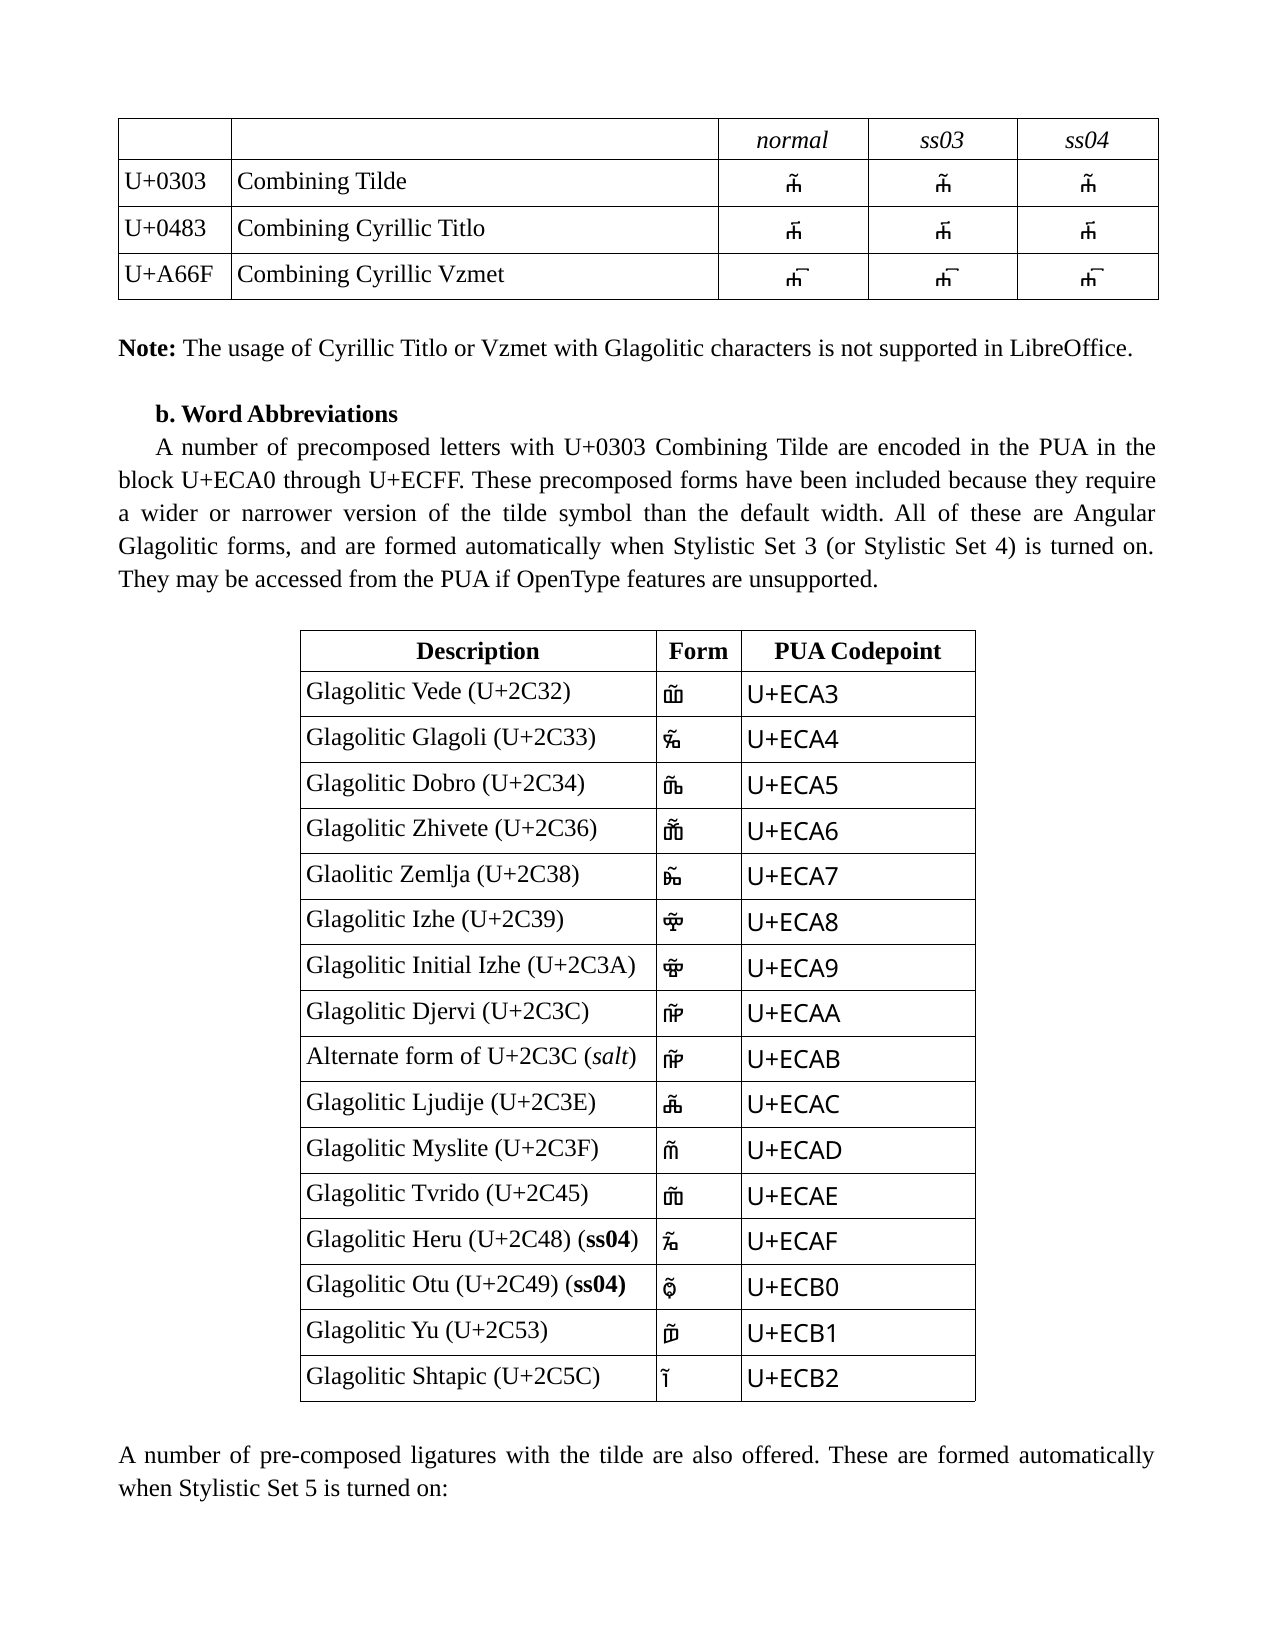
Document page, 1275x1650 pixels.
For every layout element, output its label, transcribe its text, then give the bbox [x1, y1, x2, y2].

table_header Form [657, 631, 741, 671]
table_cell U+ECA9 [742, 945, 975, 990]
table_cell U+0483 [119, 207, 231, 252]
table_cell ⰰ꙯ [719, 254, 868, 299]
table_cell Combining Cyrillic Titlo [232, 207, 718, 252]
table_cell ⰿ̃ [657, 1128, 741, 1172]
table_cell Glagolitic Ljudije (U+2C3E) [301, 1082, 656, 1127]
table_header Description [301, 631, 656, 671]
table_cell U+ECAB [742, 1037, 975, 1081]
table_cell Glagolitic Vede (U+2C32) [301, 672, 656, 716]
table_header [232, 119, 718, 159]
table_cell U+ECAF [742, 1219, 975, 1264]
table_cell Glagolitic Glagoli (U+2C33) [301, 717, 656, 762]
text Note: The usage of Cyrillic Titlo or Vzmet with Glagolitic characters is not supported in LibreOffice. [118, 333, 1157, 362]
table_cell Glagolitic Djervi (U+2C3C) [301, 991, 656, 1036]
table_cell ⰴ̃ [657, 763, 741, 807]
table_cell ⱓ̃ [657, 1310, 741, 1355]
table_cell U+ECA7 [742, 854, 975, 899]
table_cell U+ECA8 [742, 900, 975, 944]
table_cell U+ECB2 [742, 1356, 975, 1401]
table_cell ⰳ̃ [657, 717, 741, 762]
table_cell U+ECB0 [742, 1265, 975, 1309]
table_cell ⰰ҃ [1018, 207, 1158, 252]
table_cell Glagolitic Initial Izhe (U+2C3A) [301, 945, 656, 990]
table_cell Alternate form of U+2C3C (salt) [301, 1037, 656, 1081]
table_header PUA Codepoint [742, 631, 975, 671]
table_cell Glaolitic Zemlja (U+2C38) [301, 854, 656, 899]
table_cell ⰰ꙯ [869, 254, 1017, 299]
table_header ss03 [869, 119, 1017, 159]
table_cell U+ECA5 [742, 763, 975, 807]
table_cell Glagolitic Tvrido (U+2C45) [301, 1174, 656, 1218]
table_cell Glagolitic Izhe (U+2C39) [301, 900, 656, 944]
table_cell Glagolitic Zhivete (U+2C36) [301, 809, 656, 853]
table_header ss04 [1018, 119, 1158, 159]
table_cell ⰰ꙯ [1018, 254, 1158, 299]
table_cell Glagolitic Myslite (U+2C3F) [301, 1128, 656, 1172]
table_cell ⰾ̃ [657, 1082, 741, 1127]
table_cell Glagolitic Otu (U+2C49) (ss04) [301, 1265, 656, 1309]
table_cell U+ECAE [742, 1174, 975, 1218]
table_cell ⰰ̃ [1018, 160, 1158, 206]
table_cell ⰶ̃ [657, 809, 741, 853]
table_cell U+A66F [119, 254, 231, 299]
table_cell U+ECA3 [742, 672, 975, 716]
table_cell ⰰ҃ [869, 207, 1017, 252]
table_cell ⰸ̃ [657, 854, 741, 899]
text A number of pre-composed ligatures with the tilde are also offered. These are formed automatically when Stylistic Set 5 is turned on: [118, 1440, 1157, 1502]
text A number of precomposed letters with U+0303 Combining Tilde are encoded in the PUA in the block U+ECA0 through U+ECFF. These precomposed forms have been included because they require a wider or narrower version of the tilde symbol than the default width. All of these are Angular Glagolitic forms, and are formed automatically when Stylistic Set 3 (or Stylistic Set 4) is turned on. They may be accessed from the PUA if OpenType features are unsupported. [118, 432, 1157, 593]
table_cell U+ECAC [742, 1082, 975, 1127]
table_cell ⰰ̃ [869, 160, 1017, 206]
table_cell ⰺ̃ [657, 945, 741, 990]
table_cell U+ECAD [742, 1128, 975, 1172]
table_cell ⰰ҃ [719, 207, 868, 252]
table_cell ⰹ̃ [657, 900, 741, 944]
table_cell ⱜ̃ [657, 1356, 741, 1401]
table_header normal [719, 119, 868, 159]
table_cell ⱉ̃ [657, 1265, 741, 1309]
table_cell Glagolitic Yu (U+2C53) [301, 1310, 656, 1355]
table_cell U+ECA4 [742, 717, 975, 762]
table_header [119, 119, 231, 159]
table_cell ⰰ̃ [719, 160, 868, 206]
table_cell U+0303 [119, 160, 231, 206]
table_cell ⰲ̃ [657, 672, 741, 716]
table_cell Combining Cyrillic Vzmet [232, 254, 718, 299]
table_cell ⰼ̃ [657, 1037, 741, 1081]
table_cell Glagolitic Heru (U+2C48) (ss04) [301, 1219, 656, 1264]
table_cell U+ECAA [742, 991, 975, 1036]
table_cell Glagolitic Dobro (U+2C34) [301, 763, 656, 807]
text b. Word Abbreviations [118, 399, 1157, 428]
table_cell ⱅ̃ [657, 1174, 741, 1218]
table_cell ⱈ̃ [657, 1219, 741, 1264]
table_cell U+ECA6 [742, 809, 975, 853]
table_cell ⰼ̃ [657, 991, 741, 1036]
table_cell U+ECB1 [742, 1310, 975, 1355]
table_cell Combining Tilde [232, 160, 718, 206]
table_cell Glagolitic Shtapic (U+2C5C) [301, 1356, 656, 1401]
